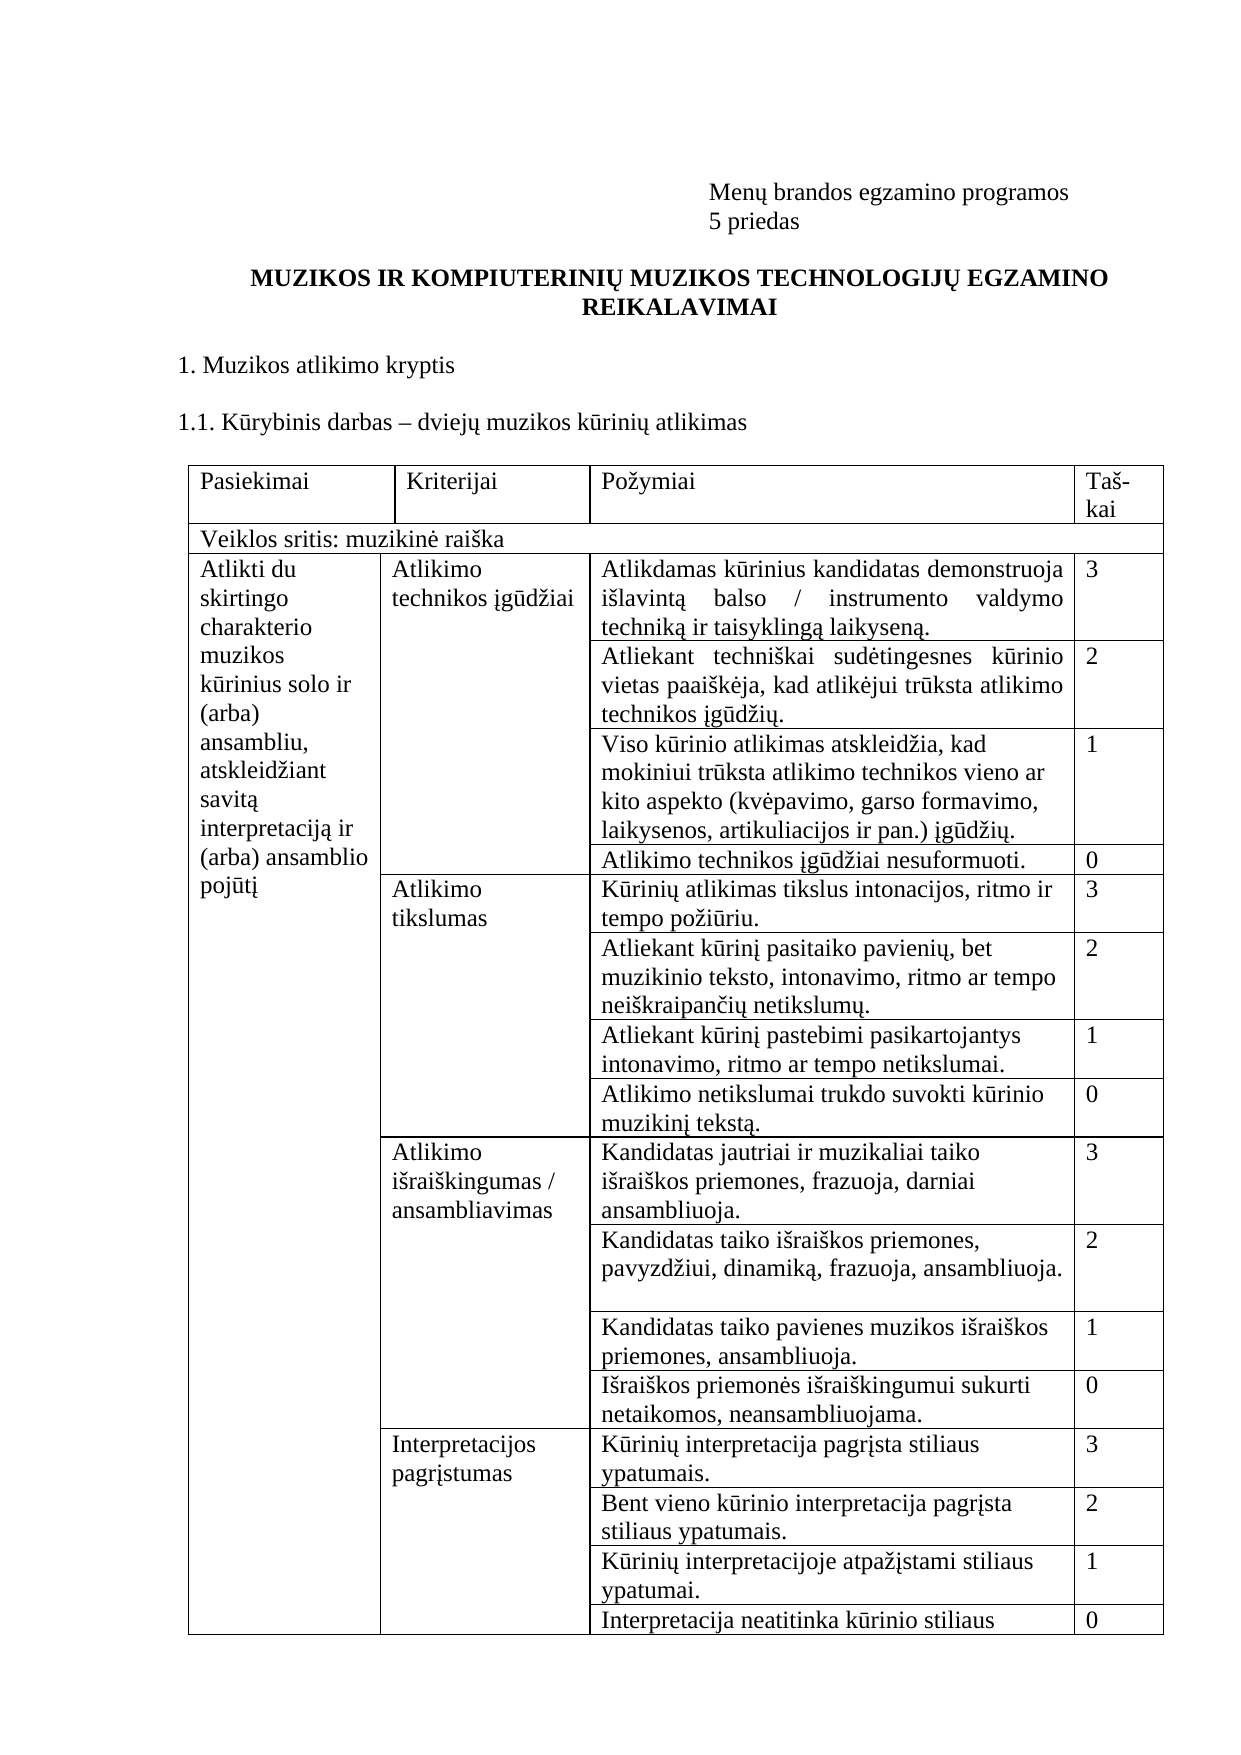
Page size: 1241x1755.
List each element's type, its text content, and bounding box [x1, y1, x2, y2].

table_cell Atliekant techniškai sudėtingesnes kūrinio vietas paaiškėja, kad atlikėjui trūksta atlikimo technikos įgūdžių. [591, 641, 1074, 728]
table_cell 3 [1075, 875, 1163, 932]
table_cell Atlikti du skirtingo charakterio muzikos kūrinius solo ir (arba) ansambliu, atskleidžiant savitą interpretaciją ir (arba) ansamblio pojūtį [189, 554, 380, 1633]
text 1.1. Kūrybinis darbas – dviejų muzikos kūrinių atlikimas [177, 407, 1182, 436]
table_cell Veiklos sritis: muzikinė raiška [189, 524, 1163, 553]
text MUZIKOS IR KOMPIUTERINIŲ MUZIKOS TECHNOLOGIJŲ EGZAMINO REIKALAVIMAI [177, 263, 1182, 321]
table_cell Atlikimo technikos įgūdžiai nesuformuoti. [591, 845, 1074, 873]
table_cell 2 [1075, 1225, 1163, 1311]
table_cell Kūrinių atlikimas tikslus intonacijos, ritmo ir tempo požiūriu. [591, 875, 1074, 932]
text 5 priedas [177, 206, 1181, 235]
table_cell Kandidatas jautriai ir muzikaliai taiko išraiškos priemones, frazuoja, darniai ansambliuoja. [591, 1138, 1074, 1224]
table_cell 3 [1075, 1138, 1163, 1224]
table_cell Kūrinių interpretacijoje atpažįstami stiliaus ypatumai. [591, 1546, 1074, 1604]
table_cell 1 [1075, 1312, 1163, 1369]
table_cell 1 [1075, 1546, 1163, 1604]
table_cell Atlikimo technikos įgūdžiai [381, 554, 589, 873]
table_cell 3 [1075, 1429, 1163, 1487]
table_cell Viso kūrinio atlikimas atskleidžia, kad mokiniui trūksta atlikimo technikos vieno ar kito aspekto (kvėpavimo, garso formavimo, laikysenos, artikuliacijos ir pan.) įgūdžių. [591, 729, 1074, 844]
table_cell Kūrinių interpretacija pagrįsta stiliaus ypatumais. [591, 1429, 1074, 1487]
text Menų brandos egzamino programos [177, 177, 1181, 206]
table_cell 0 [1075, 1371, 1163, 1428]
table_cell 1 [1075, 729, 1163, 844]
table_cell Atlikimo tikslumas [381, 875, 589, 1136]
table_cell Atliekant kūrinį pastebimi pasikartojantys intonavimo, ritmo ar tempo netikslumai. [591, 1020, 1074, 1078]
table_cell Atliekant kūrinį pasitaiko pavienių, bet muzikinio teksto, intonavimo, ritmo ar tempo neiškraipančių netikslumų. [591, 933, 1074, 1019]
table_cell Kandidatas taiko išraiškos priemones, pavyzdžiui, dinamiką, frazuoja, ansambliuoja. [591, 1225, 1074, 1311]
table_cell Atlikimo išraiškingumas / ansambliavimas [381, 1138, 589, 1428]
table_cell 1 [1075, 1020, 1163, 1078]
table_cell Kandidatas taiko pavienes muzikos išraiškos priemones, ansambliuoja. [591, 1312, 1074, 1369]
table_header Kriterijai [396, 466, 589, 523]
table_cell Interpretacija neatitinka kūrinio stiliaus [591, 1605, 1074, 1633]
table_cell 2 [1075, 1488, 1163, 1545]
table_cell Bent vieno kūrinio interpretacija pagrįsta stiliaus ypatumais. [591, 1488, 1074, 1545]
table_cell Atlikimo netikslumai trukdo suvokti kūrinio muzikinį tekstą. [591, 1079, 1074, 1136]
table_cell 2 [1075, 933, 1163, 1019]
table_header Taš- kai [1075, 466, 1163, 523]
table_cell 3 [1075, 554, 1163, 640]
table_cell 0 [1075, 1079, 1163, 1136]
table_cell Interpretacijos pagrįstumas [381, 1429, 589, 1633]
table_cell Atlikdamas kūrinius kandidatas demonstruoja išlavintą balso / instrumento valdymo techniką ir taisyklingą laikyseną. [591, 554, 1074, 640]
table_cell 2 [1075, 641, 1163, 728]
table_header Pasiekimai [189, 466, 394, 523]
table_cell 0 [1075, 845, 1163, 873]
table_cell 0 [1075, 1605, 1163, 1633]
table_header Požymiai [591, 466, 1074, 523]
text 1. Muzikos atlikimo kryptis [177, 350, 1182, 378]
table_cell Išraiškos priemonės išraiškingumui sukurti netaikomos, neansambliuojama. [591, 1371, 1074, 1428]
